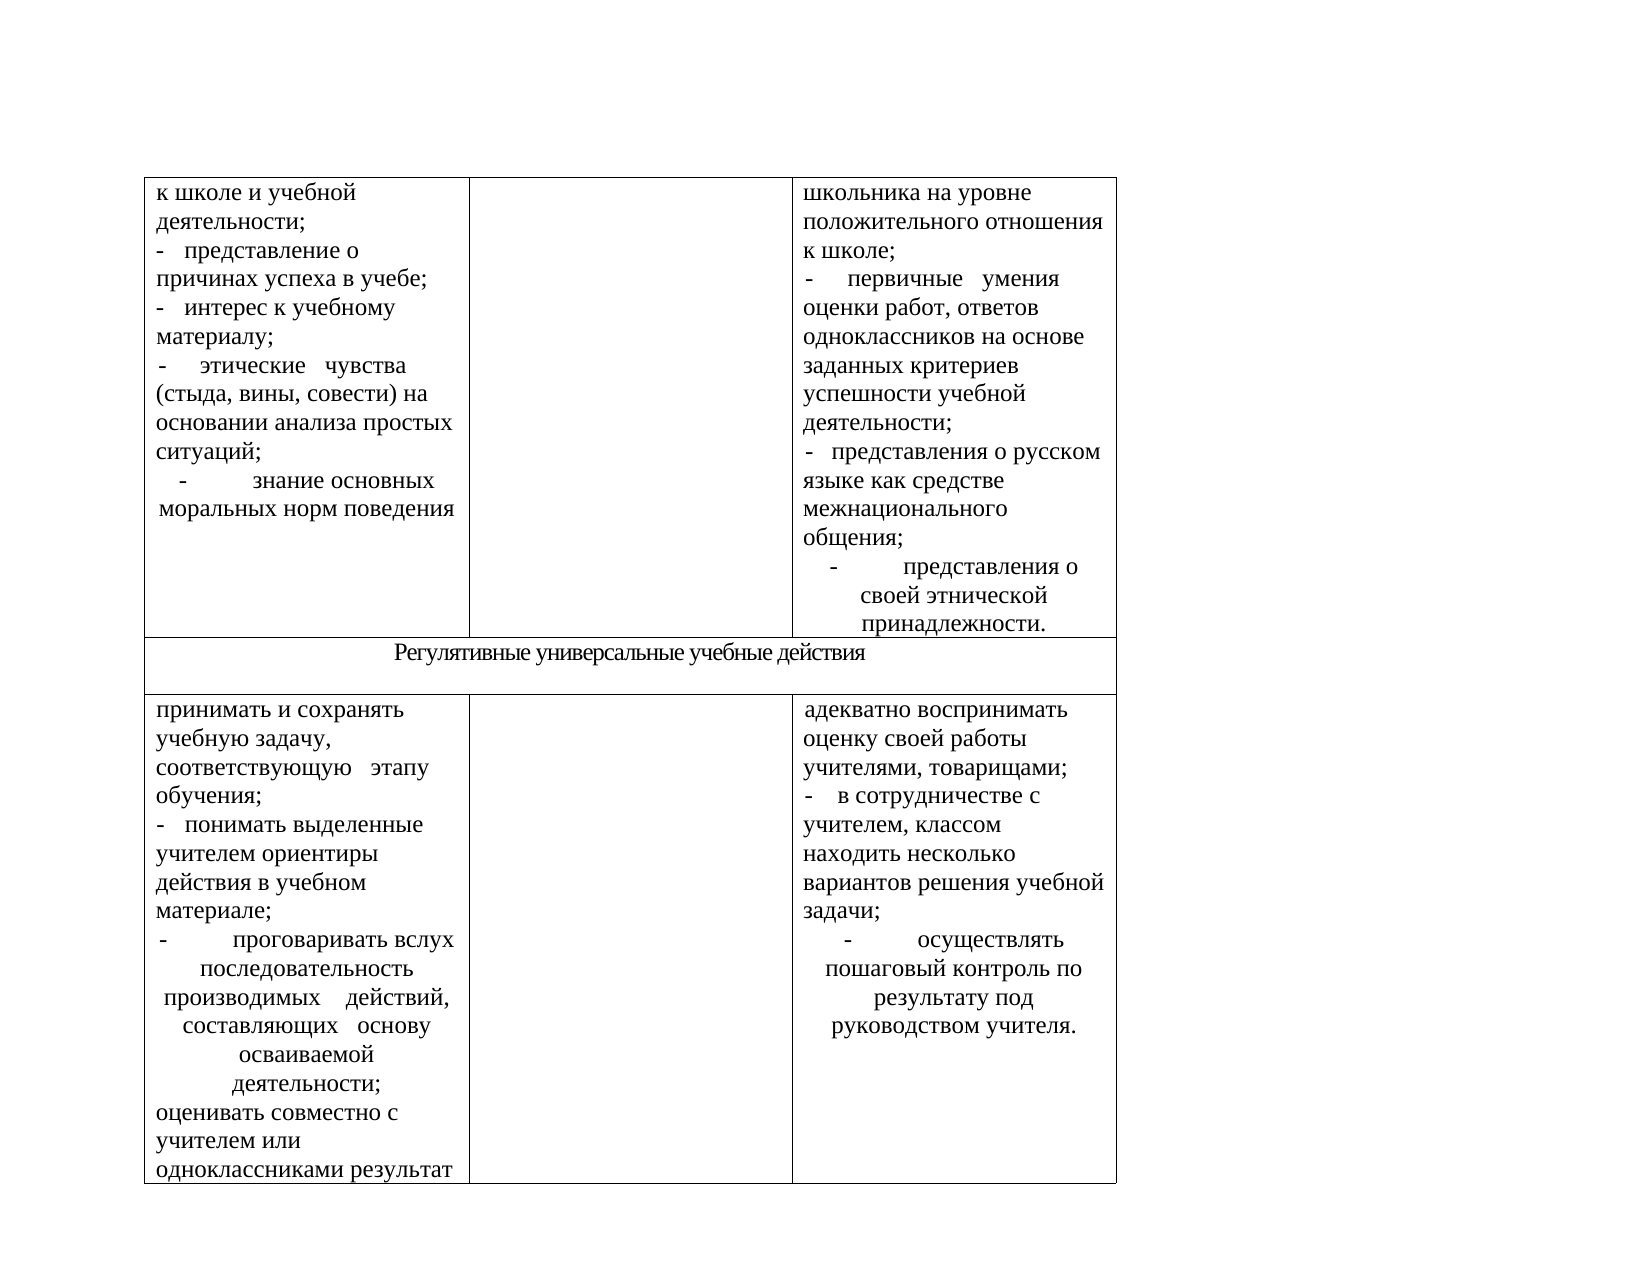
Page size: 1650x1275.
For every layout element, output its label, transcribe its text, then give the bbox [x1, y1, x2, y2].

table_cell адекватно воспринимать оценку своей работы учителями, товарищами; - в сотрудничестве с учителем, классом находить несколько вариантов решения учебной задачи; - осуществлять пошаговый контроль по результату под руководством учителя. [793, 695, 1116, 1183]
table_cell к школе и учебной деятельности; - представление о причинах успеха в учебе; - интерес к учебному материалу; - этические чувства (стыда, вины, совести) на основании анализа простых ситуаций; - знание основных моральных норм поведения [145, 178, 469, 637]
table_cell [470, 178, 792, 637]
table_cell принимать и сохранять учебную задачу, соответствующую этапу обучения; - понимать выделенные учителем ориентиры действия в учебном материале; - проговаривать вслух последовательность производимых действий, составляющих основу осваиваемой деятельности; оценивать совместно с учителем или одноклассниками результат [145, 695, 469, 1183]
table_cell школьника на уровне положительного отношения к школе; - первичные умения оценки работ, ответов одноклассников на основе заданных критериев успешности учебной деятельности; - представления о русском языке как средстве межнационального общения; - представления о своей этнической принадлежности. [793, 178, 1116, 637]
table_cell [470, 695, 792, 1183]
table_cell Регулятивные универсальные учебные действия [145, 638, 1116, 694]
